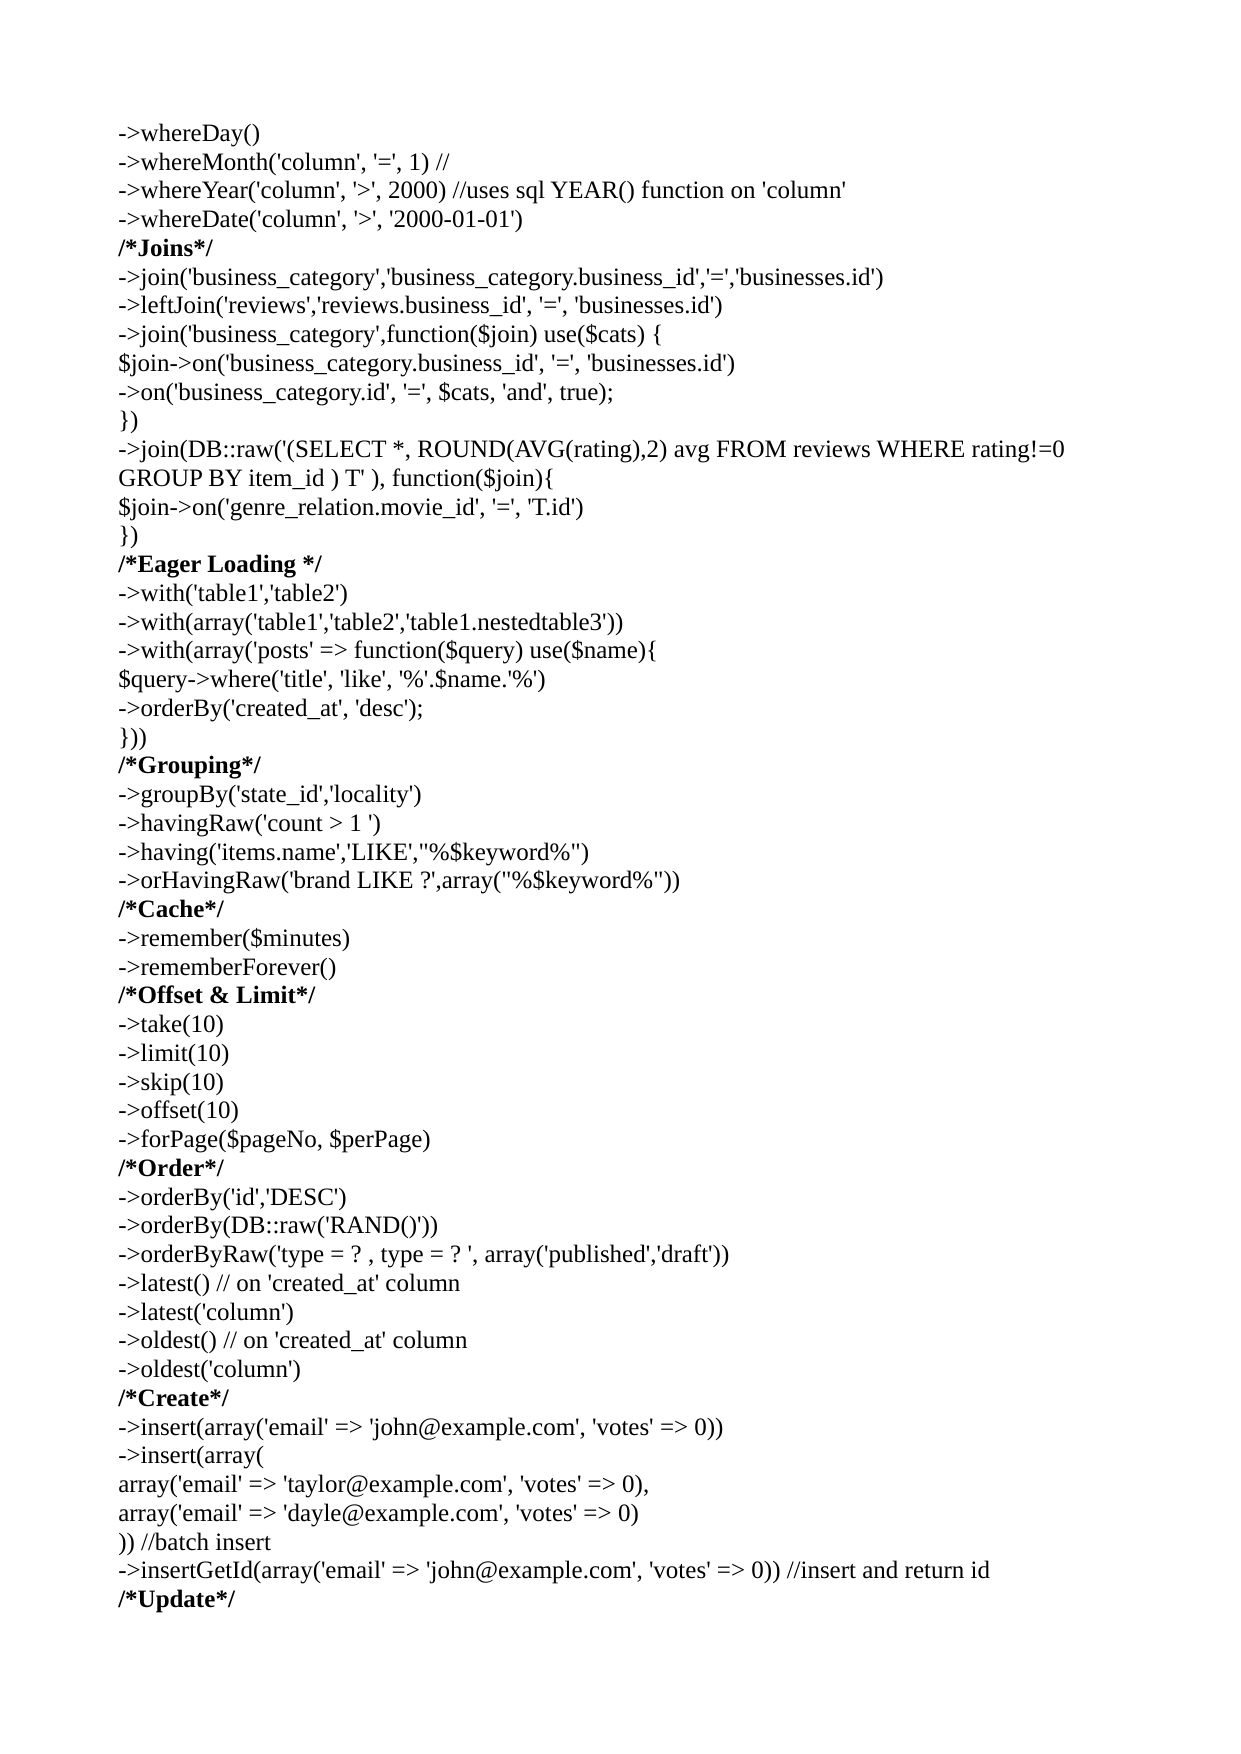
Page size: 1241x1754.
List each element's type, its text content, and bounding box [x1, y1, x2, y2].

text /*Cache*/ [118, 894, 1122, 923]
text ->whereDay() [118, 118, 1122, 147]
text ->whereMonth('column', '=', 1) // [118, 147, 1122, 176]
text ->with(array('table1','table2','table1.nestedtable3')) [118, 607, 1122, 636]
text )) //batch insert [118, 1527, 1122, 1556]
text ->rememberForever() [118, 952, 1122, 981]
text ->whereDate('column', '>', '2000-01-01') [118, 204, 1122, 233]
text /*Create*/ [118, 1383, 1122, 1412]
text ->join('business_category',function($join) use($cats) { [118, 319, 1122, 348]
text ->orderBy('created_at', 'desc'); [118, 693, 1122, 722]
text ->limit(10) [118, 1038, 1122, 1067]
text ->having('items.name','LIKE',"%$keyword%") [118, 837, 1122, 866]
text /*Offset & Limit*/ [118, 981, 1122, 1009]
text ->whereYear('column', '>', 2000) //uses sql YEAR() function on 'column' [118, 176, 1122, 204]
text ->groupBy('state_id','locality') [118, 779, 1122, 808]
text ->insert(array( [118, 1441, 1122, 1469]
text ->join('business_category','business_category.business_id','=','businesses.id') [118, 262, 1122, 291]
text /*Joins*/ [118, 233, 1122, 262]
text array('email' => 'taylor@example.com', 'votes' => 0), [118, 1469, 1122, 1498]
text /*Update*/ [118, 1584, 1122, 1613]
text ->latest() // on 'created_at' column [118, 1268, 1122, 1297]
text /*Grouping*/ [118, 751, 1122, 779]
text ->oldest() // on 'created_at' column [118, 1326, 1122, 1354]
text ->oldest('column') [118, 1354, 1122, 1383]
text ->leftJoin('reviews','reviews.business_id', '=', 'businesses.id') [118, 291, 1122, 319]
text ->join(DB::raw('(SELECT *, ROUND(AVG(rating),2) avg FROM reviews WHERE rating!=0 GROUP BY item_id ) T' ), function($join){ [118, 434, 1122, 492]
text ->orderByRaw('type = ? , type = ? ', array('published','draft')) [118, 1239, 1122, 1268]
text ->orHavingRaw('brand LIKE ?',array("%$keyword%")) [118, 866, 1122, 894]
text ->forPage($pageNo, $perPage) [118, 1124, 1122, 1153]
text /*Order*/ [118, 1153, 1122, 1182]
text $join->on('genre_relation.movie_id', '=', 'T.id') [118, 492, 1122, 521]
text }) [118, 406, 1122, 434]
text ->with('table1','table2') [118, 578, 1122, 607]
text ->havingRaw('count > 1 ') [118, 808, 1122, 837]
text array('email' => 'dayle@example.com', 'votes' => 0) [118, 1498, 1122, 1527]
text ->insertGetId(array('email' => 'john@example.com', 'votes' => 0)) //insert and return id [118, 1556, 1122, 1584]
text ->remember($minutes) [118, 923, 1122, 952]
text ->insert(array('email' => 'john@example.com', 'votes' => 0)) [118, 1412, 1122, 1441]
text $join->on('business_category.business_id', '=', 'businesses.id') [118, 348, 1122, 377]
text /*Eager Loading */ [118, 549, 1122, 578]
text ->latest('column') [118, 1297, 1122, 1326]
text }) [118, 521, 1122, 549]
text })) [118, 722, 1122, 751]
text $query->where('title', 'like', '%'.$name.'%') [118, 664, 1122, 693]
text ->take(10) [118, 1009, 1122, 1038]
text ->orderBy('id','DESC') [118, 1182, 1122, 1211]
text ->on('business_category.id', '=', $cats, 'and', true); [118, 377, 1122, 406]
text ->offset(10) [118, 1096, 1122, 1124]
text ->skip(10) [118, 1067, 1122, 1096]
text ->orderBy(DB::raw('RAND()')) [118, 1211, 1122, 1239]
text ->with(array('posts' => function($query) use($name){ [118, 636, 1122, 664]
